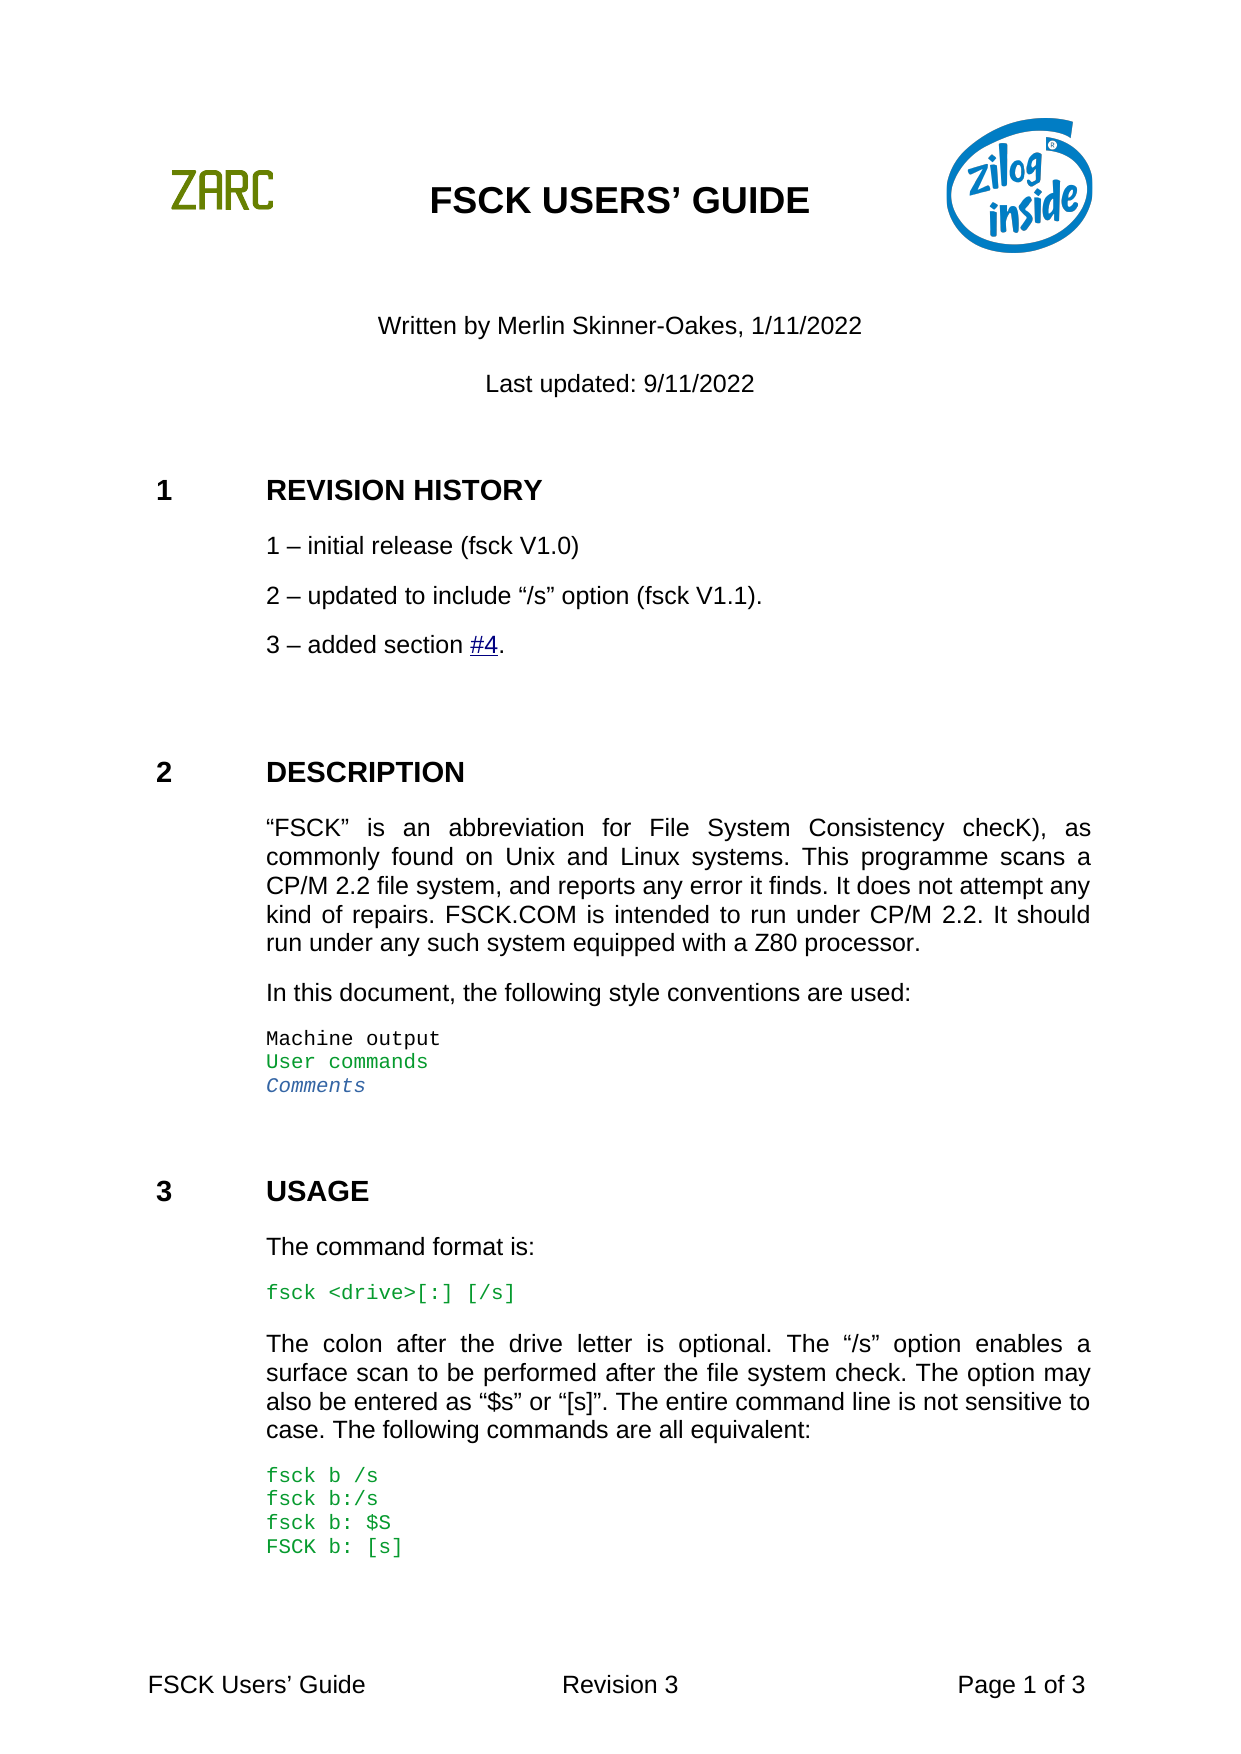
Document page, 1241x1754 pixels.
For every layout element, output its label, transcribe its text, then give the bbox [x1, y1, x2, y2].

text fsck b:/s [266, 1488, 1092, 1512]
text Written by Merlin Skinner-Oakes, 1/11/2022 [148, 311, 1092, 339]
text Last updated: 9/11/2022 [148, 369, 1092, 398]
text 2 – updated to include “/s” option (fsck V1.1). [266, 581, 1092, 609]
table_header [148, 210, 293, 281]
text “FSCK” is an abbreviation for File System Consistency checK), as commonly found on Unix and Linux systems. This programme scans a CP/M 2.2 file system, and reports any error it finds. It does not attempt any kind of repairs. FSCK.COM is intended to run under CP/M 2.2. It should run under any such system equipped with a Z80 processor. [266, 813, 1092, 957]
text The command format is: [266, 1232, 1092, 1261]
text fsck b /s [266, 1465, 1092, 1488]
picture [946, 118, 1093, 253]
table_header fsck Users’ Guide [294, 118, 947, 281]
subtitle Revision History [148, 473, 1092, 506]
text fsck b: $S [266, 1512, 1092, 1536]
text In this document, the following style conventions are used: [266, 978, 1092, 1007]
text Machine output [266, 1028, 1092, 1051]
text 3 – added section #4. [266, 630, 1092, 659]
table_header [947, 253, 1092, 281]
text The colon after the drive letter is optional. The “/s” option enables a surface scan to be performed after the file system check. The option may also be entered as “$s” or “[s]”. The entire command line is not sensitive to case. The following commands are all equivalent: [266, 1329, 1092, 1444]
text Comments [266, 1075, 1092, 1098]
table_header [148, 118, 293, 209]
text 1 – initial release (fsck V1.0) [266, 531, 1092, 560]
subtitle Description [148, 755, 1092, 788]
subtitle Usage [148, 1173, 1092, 1207]
text User commands [266, 1051, 1092, 1075]
text FSCK b: [s] [266, 1536, 1092, 1559]
picture [171, 170, 273, 210]
text fsck <drive>[:] [/s] [266, 1282, 1092, 1305]
